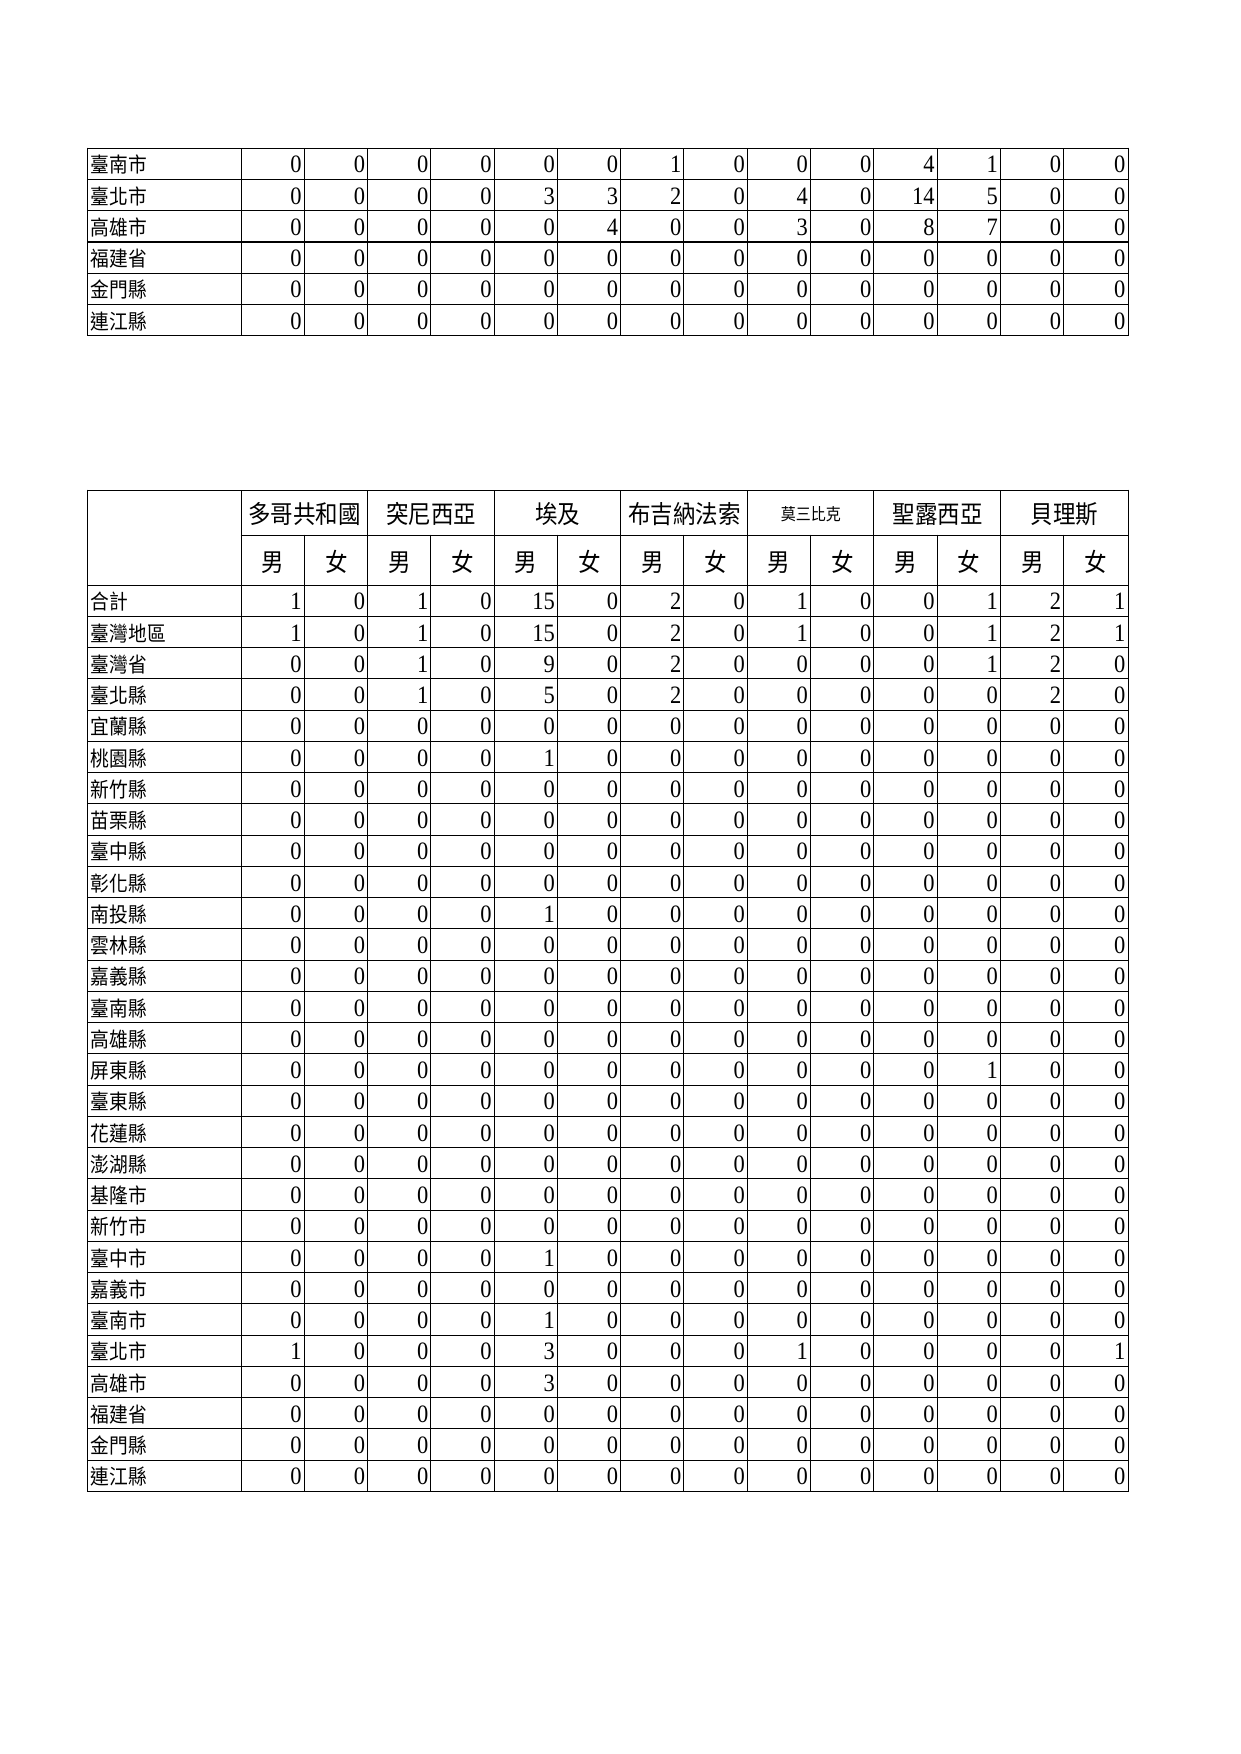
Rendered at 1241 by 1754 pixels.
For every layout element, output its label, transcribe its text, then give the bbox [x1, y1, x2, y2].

table_cell 0 [495, 867, 557, 897]
table_cell 0 [938, 1304, 1000, 1334]
table_cell 0 [874, 1117, 937, 1147]
table_cell 0 [431, 1117, 494, 1147]
table_cell 0 [874, 1429, 937, 1459]
table_cell 0 [558, 274, 620, 304]
table_cell 0 [621, 305, 683, 335]
table_cell 0 [684, 1304, 747, 1334]
table_cell 0 [874, 1054, 937, 1084]
table_cell 新竹市 [88, 1211, 241, 1241]
table_cell 0 [621, 243, 683, 273]
table_cell 0 [305, 211, 367, 241]
table_cell 0 [874, 1336, 937, 1366]
table_cell 0 [874, 679, 937, 709]
table_cell 0 [748, 992, 810, 1022]
table_cell 0 [811, 648, 873, 678]
table_cell 0 [431, 836, 494, 866]
table_cell 0 [811, 1148, 873, 1178]
table_cell 0 [1064, 648, 1128, 678]
table_cell 0 [431, 149, 494, 179]
table_cell 基隆市 [88, 1179, 241, 1209]
table_cell 0 [874, 867, 937, 897]
table_cell 0 [874, 586, 937, 616]
table_cell 0 [495, 1429, 557, 1459]
table_cell 0 [748, 742, 810, 772]
table_cell 0 [368, 804, 430, 834]
table_cell 0 [748, 1148, 810, 1178]
table_cell 0 [938, 243, 1000, 273]
table_cell 1 [242, 617, 304, 647]
table_cell 0 [305, 1211, 367, 1241]
table_cell 臺北縣 [88, 679, 241, 709]
table_cell 0 [684, 867, 747, 897]
table_cell 臺東縣 [88, 1086, 241, 1116]
table_cell 0 [368, 1117, 430, 1147]
table_cell 0 [242, 1461, 304, 1491]
table_cell 0 [811, 1461, 873, 1491]
table_cell 1 [938, 617, 1000, 647]
table_cell 新竹縣 [88, 773, 241, 803]
table_cell 0 [242, 929, 304, 959]
table_cell 0 [621, 961, 683, 991]
table_cell 0 [874, 648, 937, 678]
table_cell 女 [684, 536, 747, 584]
table_cell 0 [368, 1398, 430, 1428]
table_cell 0 [305, 867, 367, 897]
table_cell 女 [938, 536, 1000, 584]
table_cell 0 [368, 1211, 430, 1241]
table_cell 0 [1064, 1211, 1128, 1241]
table_cell 0 [1064, 1023, 1128, 1053]
table_cell 0 [748, 961, 810, 991]
table_cell 女 [305, 536, 367, 584]
table_cell 0 [748, 929, 810, 959]
table_cell 0 [1001, 836, 1063, 866]
table_cell 0 [305, 1398, 367, 1428]
table_cell 0 [874, 1148, 937, 1178]
table_cell 0 [305, 180, 367, 210]
table_cell 0 [558, 1304, 620, 1334]
table_cell 0 [1064, 1273, 1128, 1303]
table_cell 1 [1064, 617, 1128, 647]
table_cell 2 [1001, 648, 1063, 678]
table_cell 0 [684, 243, 747, 273]
table_cell 0 [938, 1429, 1000, 1459]
table_cell 高雄市 [88, 1367, 241, 1397]
table_cell 0 [938, 679, 1000, 709]
table_cell 5 [938, 180, 1000, 210]
table_cell 臺北市 [88, 180, 241, 210]
table_header 莫三比克 [748, 491, 873, 534]
table_cell 0 [1001, 1023, 1063, 1053]
table_cell 0 [938, 1398, 1000, 1428]
table_cell 0 [748, 711, 810, 741]
table_cell 1 [938, 1054, 1000, 1084]
table_cell 9 [495, 648, 557, 678]
table_cell 0 [558, 898, 620, 928]
table_cell 0 [431, 679, 494, 709]
table_cell 0 [368, 992, 430, 1022]
table_cell 14 [874, 180, 937, 210]
table_cell 0 [305, 742, 367, 772]
table_cell 合計 [88, 586, 241, 616]
table_cell 0 [684, 648, 747, 678]
table_cell 0 [621, 836, 683, 866]
table_cell 0 [305, 1117, 367, 1147]
table_cell 0 [748, 1398, 810, 1428]
table_header 貝理斯 [1001, 491, 1128, 534]
table_cell 0 [1001, 274, 1063, 304]
table_cell 0 [431, 274, 494, 304]
table_cell 0 [1001, 180, 1063, 210]
table_cell 0 [431, 1023, 494, 1053]
table_cell 0 [431, 1367, 494, 1397]
table_cell 1 [368, 679, 430, 709]
table_cell 0 [621, 1211, 683, 1241]
table_cell 0 [558, 773, 620, 803]
table_cell 0 [242, 898, 304, 928]
table_cell 0 [811, 1398, 873, 1428]
table_cell 0 [1001, 742, 1063, 772]
table_cell 宜蘭縣 [88, 711, 241, 741]
table_cell 0 [495, 1398, 557, 1428]
table_cell 0 [1001, 305, 1063, 335]
table_cell 彰化縣 [88, 867, 241, 897]
table_cell 桃園縣 [88, 742, 241, 772]
table_cell 0 [1001, 711, 1063, 741]
table_cell 1 [938, 648, 1000, 678]
table_cell 0 [748, 243, 810, 273]
table_cell 0 [1064, 961, 1128, 991]
table_cell 0 [1064, 1429, 1128, 1459]
table_cell 0 [431, 1054, 494, 1084]
table_cell 1 [368, 586, 430, 616]
table_cell 0 [305, 773, 367, 803]
table_cell 0 [558, 648, 620, 678]
table_cell 女 [431, 536, 494, 584]
table_cell 0 [305, 617, 367, 647]
table_cell 0 [811, 679, 873, 709]
table_cell 0 [558, 804, 620, 834]
table_cell 0 [621, 211, 683, 241]
table_cell 0 [242, 1242, 304, 1272]
table_cell 0 [874, 742, 937, 772]
table_cell 屏東縣 [88, 1054, 241, 1084]
table_cell 0 [748, 804, 810, 834]
table_cell 0 [305, 961, 367, 991]
table_cell 0 [621, 1179, 683, 1209]
table_cell 0 [558, 1242, 620, 1272]
table_cell 0 [1001, 1117, 1063, 1147]
table_cell 0 [1001, 773, 1063, 803]
table_cell 0 [368, 1179, 430, 1209]
table_header 布吉納法索 [621, 491, 747, 534]
table_cell 0 [748, 1461, 810, 1491]
table_cell 0 [748, 898, 810, 928]
table_cell 花蓮縣 [88, 1117, 241, 1147]
table_cell 0 [1001, 992, 1063, 1022]
table_cell 0 [305, 243, 367, 273]
table_cell 0 [242, 211, 304, 241]
table_cell 高雄縣 [88, 1023, 241, 1053]
table_cell 0 [558, 1086, 620, 1116]
table_cell 0 [242, 274, 304, 304]
table_cell 0 [811, 929, 873, 959]
table_cell 0 [305, 1054, 367, 1084]
table_cell 0 [242, 1023, 304, 1053]
table_cell 男 [874, 536, 937, 584]
table_cell 0 [368, 1367, 430, 1397]
table_cell 0 [621, 1054, 683, 1084]
table_cell 0 [1001, 1367, 1063, 1397]
table_cell 0 [431, 898, 494, 928]
table_cell 0 [938, 804, 1000, 834]
table_cell 0 [431, 961, 494, 991]
table_cell 2 [621, 617, 683, 647]
table_cell 0 [431, 1273, 494, 1303]
table_cell 0 [621, 1117, 683, 1147]
table_cell 0 [811, 992, 873, 1022]
table_cell 0 [431, 243, 494, 273]
table_cell 0 [242, 773, 304, 803]
table_cell 0 [684, 1148, 747, 1178]
table_cell 0 [1001, 1148, 1063, 1178]
table_cell 8 [874, 211, 937, 241]
table_cell 福建省 [88, 1398, 241, 1428]
table_cell 0 [811, 867, 873, 897]
table_cell 1 [495, 898, 557, 928]
table_cell 0 [242, 1429, 304, 1459]
table_cell 0 [874, 1273, 937, 1303]
table_cell 1 [242, 1336, 304, 1366]
table_cell 男 [1001, 536, 1063, 584]
table_cell 0 [368, 180, 430, 210]
table_cell 男 [242, 536, 304, 584]
table_cell 0 [495, 243, 557, 273]
table_cell 0 [748, 274, 810, 304]
table_cell 0 [1064, 211, 1128, 241]
table_cell 2 [1001, 586, 1063, 616]
table_cell 0 [874, 1179, 937, 1209]
table_cell 0 [242, 1273, 304, 1303]
table_cell 0 [748, 648, 810, 678]
table_cell 0 [811, 1054, 873, 1084]
table_cell 0 [495, 773, 557, 803]
table_cell 0 [368, 243, 430, 273]
table_cell 0 [431, 1304, 494, 1334]
table_cell 0 [305, 1336, 367, 1366]
table_cell 0 [621, 1336, 683, 1366]
table_cell 0 [684, 211, 747, 241]
table_cell 0 [748, 1429, 810, 1459]
table_cell 0 [495, 1117, 557, 1147]
table_cell 0 [558, 1429, 620, 1459]
table_cell 0 [874, 274, 937, 304]
table_cell 0 [874, 1211, 937, 1241]
table_cell 0 [305, 1086, 367, 1116]
table_cell 0 [558, 305, 620, 335]
table_cell 15 [495, 617, 557, 647]
table_cell 0 [242, 1054, 304, 1084]
table_cell 0 [811, 1179, 873, 1209]
table_cell 1 [495, 742, 557, 772]
table_cell 0 [684, 1023, 747, 1053]
table_cell 0 [431, 1086, 494, 1116]
table_cell 1 [495, 1304, 557, 1334]
table_cell 0 [431, 211, 494, 241]
table_header 多哥共和國 [242, 491, 367, 534]
table_cell 0 [684, 773, 747, 803]
table_cell 高雄市 [88, 211, 241, 241]
table_cell 0 [431, 1336, 494, 1366]
table_cell 1 [1064, 1336, 1128, 1366]
table_cell 0 [874, 804, 937, 834]
table_cell 0 [748, 1179, 810, 1209]
table_cell 0 [495, 836, 557, 866]
table_cell 0 [811, 711, 873, 741]
table_cell 0 [368, 929, 430, 959]
table_cell 0 [938, 1367, 1000, 1397]
table_cell 0 [242, 243, 304, 273]
table_cell 0 [684, 1429, 747, 1459]
table_cell 0 [811, 1367, 873, 1397]
table_cell 5 [495, 679, 557, 709]
table_cell 0 [1064, 836, 1128, 866]
table_cell 0 [748, 305, 810, 335]
table_cell 0 [748, 1054, 810, 1084]
table_cell 0 [495, 961, 557, 991]
table_cell 0 [558, 1367, 620, 1397]
table_cell 0 [748, 773, 810, 803]
table_cell 0 [621, 1242, 683, 1272]
table_cell 0 [811, 1273, 873, 1303]
table_cell 0 [811, 742, 873, 772]
table_cell 0 [684, 1367, 747, 1397]
table_cell 0 [368, 305, 430, 335]
table_cell 0 [684, 274, 747, 304]
table_cell 0 [495, 274, 557, 304]
table_cell 0 [1064, 773, 1128, 803]
table_cell 0 [811, 617, 873, 647]
table_cell 0 [621, 711, 683, 741]
table_cell 男 [495, 536, 557, 584]
table_cell 0 [558, 1398, 620, 1428]
table_cell 0 [811, 1336, 873, 1366]
table_cell 0 [1001, 1054, 1063, 1084]
table_cell 0 [305, 149, 367, 179]
table_cell 1 [368, 617, 430, 647]
table_cell 0 [938, 1148, 1000, 1178]
table_cell 0 [938, 1273, 1000, 1303]
table_cell 0 [431, 711, 494, 741]
table_cell 0 [558, 929, 620, 959]
table_cell 0 [938, 305, 1000, 335]
table_cell 0 [368, 1148, 430, 1178]
table_cell 0 [368, 1023, 430, 1053]
table_cell 0 [431, 586, 494, 616]
table_cell 0 [305, 586, 367, 616]
table_cell 0 [558, 836, 620, 866]
table_cell 0 [874, 1461, 937, 1491]
table_cell 0 [621, 1398, 683, 1428]
table_cell 0 [1064, 711, 1128, 741]
table_cell 0 [242, 711, 304, 741]
table_cell 0 [368, 836, 430, 866]
table_cell 0 [1001, 1429, 1063, 1459]
table_cell 0 [811, 211, 873, 241]
table_cell 0 [558, 679, 620, 709]
table_cell 0 [684, 1461, 747, 1491]
table_cell 0 [811, 586, 873, 616]
table_cell 0 [938, 711, 1000, 741]
table_cell 0 [874, 1086, 937, 1116]
table_cell 金門縣 [88, 274, 241, 304]
table_cell 0 [811, 149, 873, 179]
table_cell 0 [874, 1304, 937, 1334]
table_cell 1 [1064, 586, 1128, 616]
table_cell 0 [938, 1086, 1000, 1116]
table_cell 0 [621, 992, 683, 1022]
table_cell 0 [1064, 243, 1128, 273]
table_cell 0 [684, 711, 747, 741]
table_cell 0 [1001, 243, 1063, 273]
table_cell 0 [684, 1242, 747, 1272]
table_cell 0 [684, 1179, 747, 1209]
table_cell 0 [748, 1242, 810, 1272]
table_cell 連江縣 [88, 1461, 241, 1491]
table_cell 0 [621, 742, 683, 772]
table_cell 0 [368, 1086, 430, 1116]
table_cell 0 [748, 1304, 810, 1334]
table_cell 0 [431, 305, 494, 335]
table_cell 0 [305, 711, 367, 741]
table_cell 女 [1064, 536, 1128, 584]
table_cell 0 [621, 1429, 683, 1459]
table_cell 0 [684, 1211, 747, 1241]
table_cell 1 [938, 586, 1000, 616]
table_cell 0 [874, 1242, 937, 1272]
table_cell 0 [748, 867, 810, 897]
table_header 聖露西亞 [874, 491, 1000, 534]
table_cell 0 [305, 836, 367, 866]
table_cell 0 [1064, 804, 1128, 834]
table_cell 0 [938, 867, 1000, 897]
table_cell 0 [558, 586, 620, 616]
table_cell 2 [1001, 679, 1063, 709]
table_cell 0 [621, 773, 683, 803]
table_cell 0 [621, 804, 683, 834]
table_cell 臺北市 [88, 1336, 241, 1366]
table_cell 0 [431, 648, 494, 678]
table_cell 0 [938, 898, 1000, 928]
table_cell 0 [1001, 1304, 1063, 1334]
table_cell 0 [495, 1211, 557, 1241]
table_cell 0 [621, 898, 683, 928]
table_cell 0 [1064, 305, 1128, 335]
table_cell 0 [305, 804, 367, 834]
table_cell 0 [1064, 929, 1128, 959]
table_cell 0 [305, 1148, 367, 1178]
table_cell 0 [368, 1242, 430, 1272]
table_cell 0 [811, 836, 873, 866]
table_cell 0 [431, 180, 494, 210]
table_cell 0 [621, 1023, 683, 1053]
table_cell 0 [1064, 149, 1128, 179]
table_cell 0 [242, 992, 304, 1022]
table_cell 女 [811, 536, 873, 584]
table_cell 0 [242, 836, 304, 866]
table_cell 臺灣地區 [88, 617, 241, 647]
table_cell 0 [1001, 961, 1063, 991]
table_cell 0 [1001, 1242, 1063, 1272]
table_cell 0 [811, 1086, 873, 1116]
table_cell 0 [1064, 180, 1128, 210]
table_cell 0 [621, 1273, 683, 1303]
table_cell 0 [874, 898, 937, 928]
table_cell 0 [242, 180, 304, 210]
table_cell 0 [748, 149, 810, 179]
table_cell 0 [431, 1429, 494, 1459]
table_cell 0 [495, 711, 557, 741]
table_cell 0 [242, 961, 304, 991]
table_cell 0 [811, 1211, 873, 1241]
table_cell 0 [938, 773, 1000, 803]
table_cell 0 [495, 1054, 557, 1084]
table_cell 0 [811, 1023, 873, 1053]
table_cell 0 [874, 836, 937, 866]
table_cell 0 [431, 992, 494, 1022]
table_cell 0 [368, 961, 430, 991]
table_cell 0 [811, 1429, 873, 1459]
table_cell 男 [748, 536, 810, 584]
table_cell 0 [495, 992, 557, 1022]
table_cell 0 [938, 1242, 1000, 1272]
table_cell 0 [558, 243, 620, 273]
table_cell 0 [431, 1242, 494, 1272]
table_cell 0 [621, 929, 683, 959]
table_cell 0 [558, 1054, 620, 1084]
table_cell 0 [684, 992, 747, 1022]
table_cell 0 [684, 898, 747, 928]
table_cell 0 [558, 1023, 620, 1053]
table_cell 0 [558, 992, 620, 1022]
table_cell 0 [938, 992, 1000, 1022]
table_cell 0 [305, 679, 367, 709]
table_cell 0 [368, 1304, 430, 1334]
table_cell 0 [938, 1023, 1000, 1053]
table_cell 0 [874, 992, 937, 1022]
table_cell 0 [558, 1273, 620, 1303]
table_cell 0 [431, 1148, 494, 1178]
table_cell 0 [1001, 1273, 1063, 1303]
table_header [88, 491, 241, 584]
table_cell 0 [938, 742, 1000, 772]
table_cell 0 [874, 243, 937, 273]
table_cell 臺中縣 [88, 836, 241, 866]
table_cell 0 [748, 1273, 810, 1303]
table_cell 0 [684, 929, 747, 959]
table_cell 0 [748, 1086, 810, 1116]
table_cell 0 [1064, 1054, 1128, 1084]
table_cell 0 [305, 1304, 367, 1334]
table_cell 0 [811, 1117, 873, 1147]
table_cell 3 [748, 211, 810, 241]
table_cell 0 [495, 1461, 557, 1491]
table_cell 3 [495, 1336, 557, 1366]
table_cell 0 [1064, 1398, 1128, 1428]
table_cell 苗栗縣 [88, 804, 241, 834]
table_cell 0 [1001, 149, 1063, 179]
table_cell 0 [1001, 1398, 1063, 1428]
table_cell 0 [874, 305, 937, 335]
table_cell 2 [621, 180, 683, 210]
table_cell 0 [305, 1461, 367, 1491]
table_cell 0 [1064, 742, 1128, 772]
table_cell 0 [684, 1336, 747, 1366]
table_cell 0 [495, 1273, 557, 1303]
table_cell 臺南縣 [88, 992, 241, 1022]
table_cell 南投縣 [88, 898, 241, 928]
table_cell 0 [684, 180, 747, 210]
table_cell 0 [621, 1086, 683, 1116]
table_cell 0 [242, 1211, 304, 1241]
table_cell 3 [495, 1367, 557, 1397]
table_cell 4 [748, 180, 810, 210]
table_cell 0 [874, 961, 937, 991]
table_cell 0 [495, 1023, 557, 1053]
table_cell 0 [1064, 1242, 1128, 1272]
table_cell 1 [748, 1336, 810, 1366]
table_cell 0 [431, 1461, 494, 1491]
table_cell 0 [558, 742, 620, 772]
table_cell 0 [1064, 1179, 1128, 1209]
table_cell 0 [368, 898, 430, 928]
table_cell 0 [431, 1179, 494, 1209]
table_cell 臺灣省 [88, 648, 241, 678]
table_cell 0 [748, 836, 810, 866]
table_cell 0 [242, 305, 304, 335]
table_cell 2 [621, 679, 683, 709]
table_cell 0 [242, 149, 304, 179]
table_cell 0 [938, 929, 1000, 959]
table_cell 0 [495, 804, 557, 834]
table_cell 0 [1001, 867, 1063, 897]
table_cell 0 [684, 617, 747, 647]
table_cell 0 [368, 1054, 430, 1084]
table_cell 0 [1001, 804, 1063, 834]
table_cell 0 [621, 1304, 683, 1334]
table_cell 0 [748, 679, 810, 709]
table_cell 7 [938, 211, 1000, 241]
table_cell 0 [1001, 898, 1063, 928]
table_cell 福建省 [88, 243, 241, 273]
table_cell 臺南市 [88, 1304, 241, 1334]
table_cell 0 [431, 867, 494, 897]
table_cell 0 [242, 1304, 304, 1334]
table_cell 0 [684, 149, 747, 179]
table_cell 0 [748, 1367, 810, 1397]
table_cell 0 [621, 1367, 683, 1397]
table_cell 0 [368, 1336, 430, 1366]
table_cell 0 [621, 1148, 683, 1178]
table_cell 0 [684, 804, 747, 834]
table_cell 0 [1001, 1336, 1063, 1366]
table_cell 0 [558, 617, 620, 647]
table_cell 2 [621, 586, 683, 616]
table_cell 0 [431, 1211, 494, 1241]
table_cell 0 [305, 1429, 367, 1459]
table_cell 0 [368, 1273, 430, 1303]
table_cell 嘉義市 [88, 1273, 241, 1303]
table_cell 0 [1001, 1211, 1063, 1241]
table_header 埃及 [495, 491, 620, 534]
table_cell 0 [811, 773, 873, 803]
table_cell 0 [558, 149, 620, 179]
table_cell 1 [748, 586, 810, 616]
table_cell 0 [748, 1117, 810, 1147]
table_cell 0 [811, 961, 873, 991]
table_cell 0 [874, 617, 937, 647]
table_cell 0 [938, 1336, 1000, 1366]
table_cell 0 [811, 1304, 873, 1334]
table_cell 0 [305, 648, 367, 678]
table_cell 4 [558, 211, 620, 241]
table_cell 0 [242, 1148, 304, 1178]
table_cell 0 [1064, 1367, 1128, 1397]
table_cell 0 [1064, 1148, 1128, 1178]
table_cell 雲林縣 [88, 929, 241, 959]
table_cell 0 [305, 1367, 367, 1397]
table_cell 0 [811, 804, 873, 834]
table_cell 0 [431, 617, 494, 647]
table_cell 0 [811, 1242, 873, 1272]
table_cell 0 [242, 742, 304, 772]
table_cell 0 [1064, 867, 1128, 897]
table_cell 0 [495, 149, 557, 179]
table_cell 0 [242, 1367, 304, 1397]
table_cell 0 [242, 679, 304, 709]
table_cell 0 [748, 1211, 810, 1241]
table_cell 0 [1064, 992, 1128, 1022]
table_cell 0 [874, 773, 937, 803]
table_cell 0 [938, 1211, 1000, 1241]
table_cell 0 [811, 243, 873, 273]
table_cell 0 [684, 1054, 747, 1084]
table_cell 臺南市 [88, 149, 241, 179]
table_cell 0 [431, 773, 494, 803]
table_cell 0 [431, 742, 494, 772]
table_cell 0 [1001, 1461, 1063, 1491]
table_cell 男 [621, 536, 683, 584]
table_cell 1 [242, 586, 304, 616]
table_cell 0 [305, 929, 367, 959]
table_cell 0 [368, 211, 430, 241]
table_cell 3 [558, 180, 620, 210]
table_cell 0 [621, 867, 683, 897]
table_cell 0 [305, 274, 367, 304]
table_cell 0 [684, 961, 747, 991]
table_cell 0 [305, 1242, 367, 1272]
table_cell 0 [621, 274, 683, 304]
table_cell 15 [495, 586, 557, 616]
table_cell 0 [558, 1148, 620, 1178]
table_cell 0 [305, 1179, 367, 1209]
table_cell 0 [684, 1398, 747, 1428]
table_cell 0 [684, 679, 747, 709]
table_cell 0 [1064, 679, 1128, 709]
table_cell 0 [684, 1086, 747, 1116]
table_cell 0 [1064, 1461, 1128, 1491]
table_cell 0 [938, 1179, 1000, 1209]
table_cell 2 [621, 648, 683, 678]
table_cell 0 [558, 1117, 620, 1147]
table_cell 0 [558, 867, 620, 897]
table_cell 3 [495, 180, 557, 210]
table_cell 0 [811, 898, 873, 928]
table_cell 0 [684, 836, 747, 866]
table_cell 0 [368, 274, 430, 304]
table_cell 0 [368, 149, 430, 179]
table_cell 1 [748, 617, 810, 647]
table_cell 0 [1001, 1086, 1063, 1116]
table_cell 0 [1001, 211, 1063, 241]
table_cell 1 [938, 149, 1000, 179]
table_cell 0 [1064, 1117, 1128, 1147]
table_cell 澎湖縣 [88, 1148, 241, 1178]
table_cell 0 [811, 305, 873, 335]
table_cell 0 [242, 1179, 304, 1209]
table_cell 0 [495, 305, 557, 335]
table_cell 0 [938, 274, 1000, 304]
table_cell 0 [305, 992, 367, 1022]
table_cell 0 [242, 804, 304, 834]
table_cell 嘉義縣 [88, 961, 241, 991]
table_cell 1 [621, 149, 683, 179]
table_cell 0 [431, 929, 494, 959]
table_cell 0 [684, 586, 747, 616]
table_cell 1 [495, 1242, 557, 1272]
table_cell 0 [1001, 1179, 1063, 1209]
table_cell 1 [368, 648, 430, 678]
table_cell 0 [368, 867, 430, 897]
table_cell 0 [368, 742, 430, 772]
table_cell 0 [684, 1273, 747, 1303]
table_cell 0 [495, 211, 557, 241]
table_cell 0 [368, 1461, 430, 1491]
table_cell 0 [1064, 898, 1128, 928]
table_cell 0 [1064, 1304, 1128, 1334]
table_cell 0 [874, 711, 937, 741]
table_cell 連江縣 [88, 305, 241, 335]
table_cell 0 [1064, 1086, 1128, 1116]
table_cell 0 [242, 1398, 304, 1428]
table_cell 0 [368, 1429, 430, 1459]
table_cell 0 [242, 1086, 304, 1116]
table_cell 0 [1001, 929, 1063, 959]
table_cell 0 [495, 929, 557, 959]
table_cell 0 [558, 711, 620, 741]
table_cell 0 [684, 305, 747, 335]
table_cell 0 [938, 961, 1000, 991]
table_cell 0 [242, 1117, 304, 1147]
table_cell 0 [558, 1336, 620, 1366]
table_cell 0 [1064, 274, 1128, 304]
table_cell 0 [368, 773, 430, 803]
table_cell 臺中市 [88, 1242, 241, 1272]
table_cell 0 [558, 1461, 620, 1491]
table_cell 0 [558, 1211, 620, 1241]
table_cell 0 [431, 1398, 494, 1428]
table_cell 0 [305, 1273, 367, 1303]
table_cell 0 [811, 274, 873, 304]
table_cell 0 [242, 867, 304, 897]
table_cell 男 [368, 536, 430, 584]
table_cell 4 [874, 149, 937, 179]
table_cell 0 [305, 305, 367, 335]
table_cell 0 [242, 648, 304, 678]
table_cell 0 [621, 1461, 683, 1491]
table_cell 0 [874, 1398, 937, 1428]
table_cell 0 [368, 711, 430, 741]
table_cell 0 [748, 1023, 810, 1053]
table_cell 金門縣 [88, 1429, 241, 1459]
table_cell 0 [938, 836, 1000, 866]
table_cell 0 [684, 1117, 747, 1147]
table_cell 0 [558, 961, 620, 991]
table_cell 0 [305, 898, 367, 928]
table_cell 0 [684, 742, 747, 772]
table_cell 0 [305, 1023, 367, 1053]
table_cell 0 [558, 1179, 620, 1209]
table_cell 0 [811, 180, 873, 210]
table_cell 0 [495, 1148, 557, 1178]
table_cell 0 [874, 1023, 937, 1053]
table_cell 女 [558, 536, 620, 584]
table_cell 0 [495, 1086, 557, 1116]
table_cell 0 [495, 1179, 557, 1209]
table_header 突尼西亞 [368, 491, 494, 534]
table_cell 0 [938, 1117, 1000, 1147]
table_cell 0 [431, 804, 494, 834]
table_cell 0 [938, 1461, 1000, 1491]
table_cell 2 [1001, 617, 1063, 647]
table_cell 0 [874, 1367, 937, 1397]
table_cell 0 [874, 929, 937, 959]
